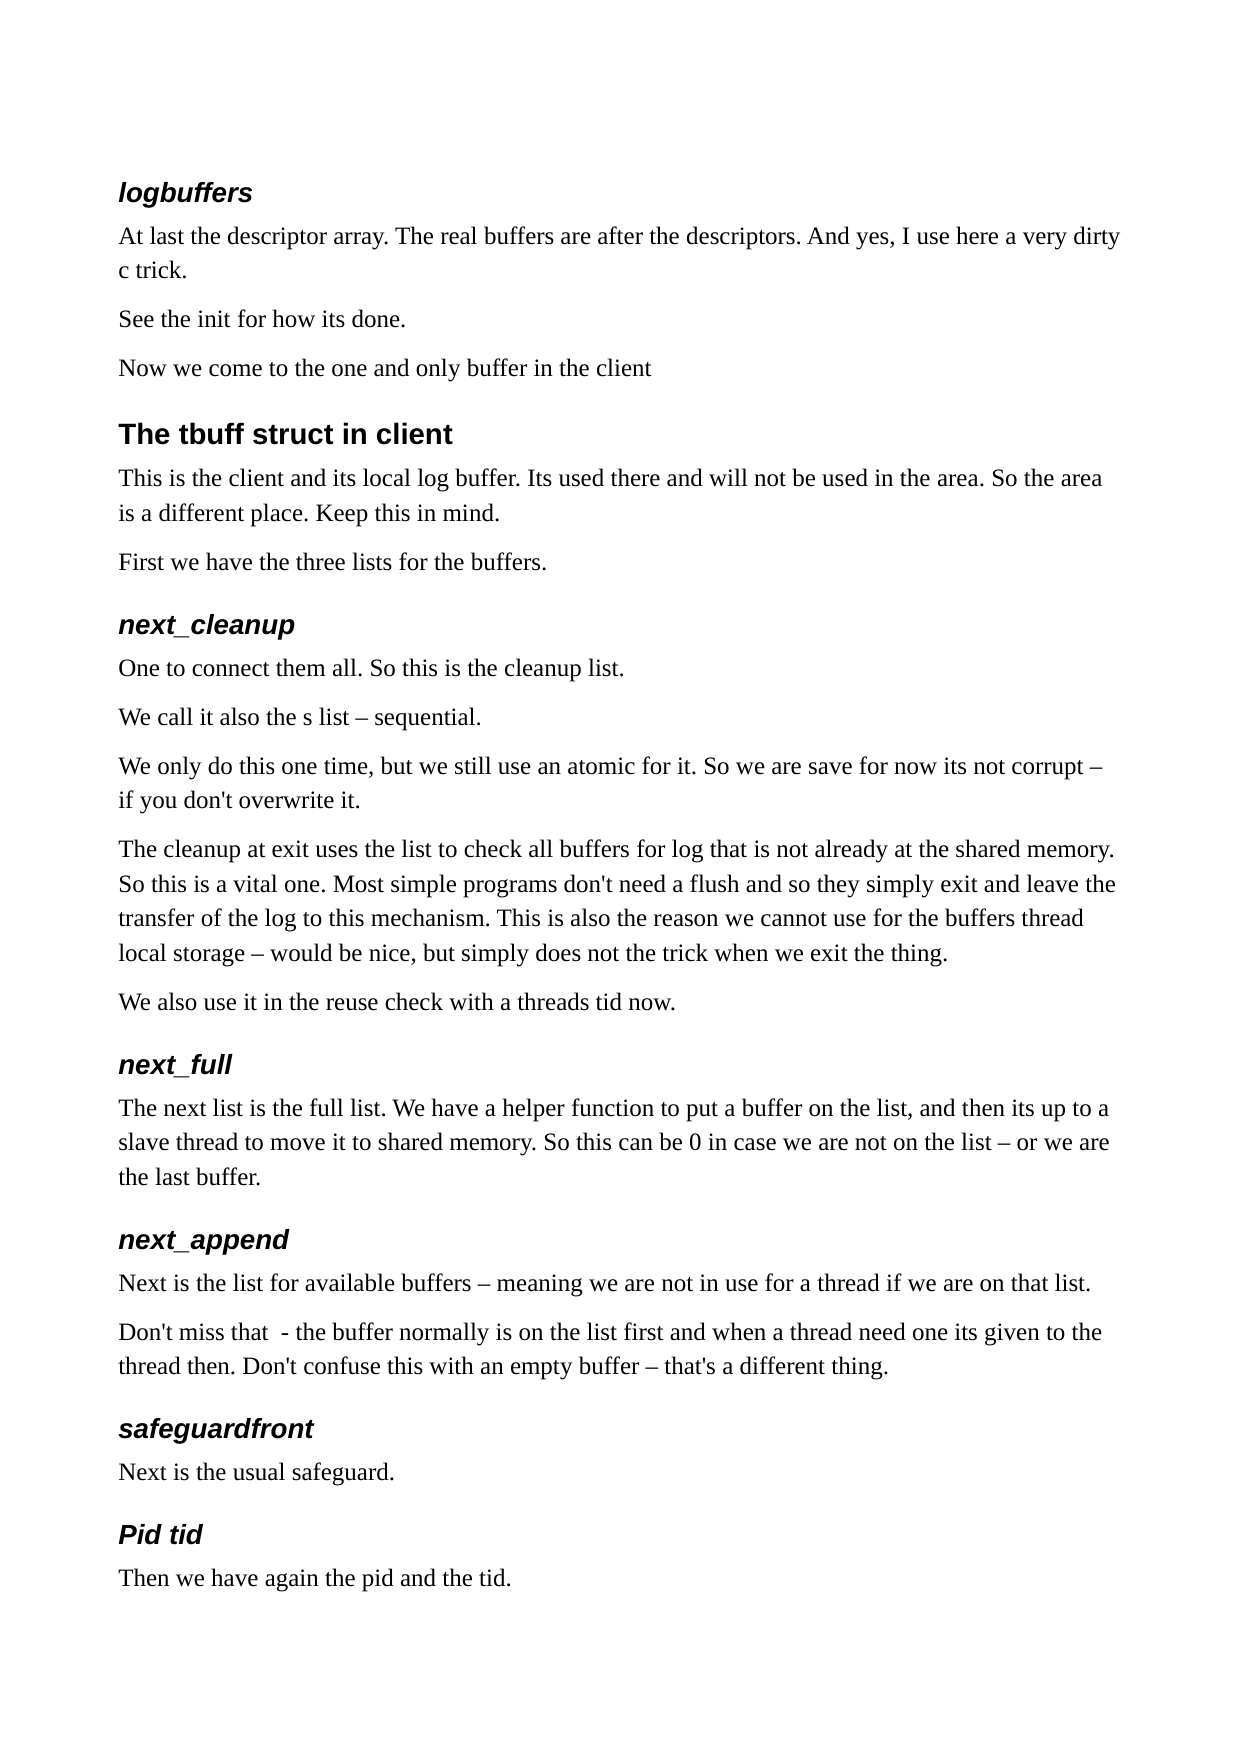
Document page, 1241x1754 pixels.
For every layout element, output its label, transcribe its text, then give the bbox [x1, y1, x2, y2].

text The next list is the full list. We have a helper function to put a buffer on the list, and then its up to a slave thread to move it to shared memory. So this can be 0 in case we are not on the list – or we are the last buffer. [118, 1093, 1122, 1191]
text This is the client and its local log buffer. Its used there and will not be used in the area. So the area is a different place. Keep this in mind. [118, 463, 1122, 526]
text Next is the usual safeguard. [118, 1457, 1122, 1486]
text Then we have again the pid and the tid. [118, 1563, 1122, 1592]
subtitle safeguardfront [118, 1413, 1122, 1445]
text First we have the three lists for the buffers. [118, 547, 1122, 576]
text We also use it in the reuse check with a threads tid now. [118, 987, 1122, 1016]
text Now we come to the one and only buffer in the client [118, 353, 1122, 382]
subtitle next_full [118, 1048, 1122, 1080]
text We only do this one time, but we still use an atomic for it. So we are save for now its not corrupt – if you don't overwrite it. [118, 751, 1122, 814]
subtitle The tbuff struct in client [118, 417, 1122, 451]
text See the init for how its done. [118, 304, 1122, 333]
subtitle logbuffers [118, 176, 1122, 208]
subtitle Pid tid [118, 1519, 1122, 1551]
text Next is the list for available buffers – meaning we are not in use for a thread if we are on that list. [118, 1268, 1122, 1296]
subtitle next_cleanup [118, 608, 1122, 640]
text We call it also the s list – sequential. [118, 702, 1122, 731]
text At last the descriptor array. The real buffers are after the descriptors. And yes, I use here a very dirty c trick. [118, 221, 1122, 284]
text The cleanup at exit uses the list to check all buffers for log that is not already at the shared memory. So this is a vital one. Most simple programs don't need a flush and so they simply exit and leave the transfer of the log to this mechanism. This is also the reason we cannot use for the buffers thread local storage – would be nice, but simply does not the trick when we exit the thing. [118, 834, 1122, 967]
text Don't miss that - the buffer normally is on the list first and when a thread need one its given to the thread then. Don't confuse this with an empty buffer – that's a different thing. [118, 1317, 1122, 1380]
subtitle next_append [118, 1223, 1122, 1255]
text One to connect them all. So this is the cleanup list. [118, 653, 1122, 681]
